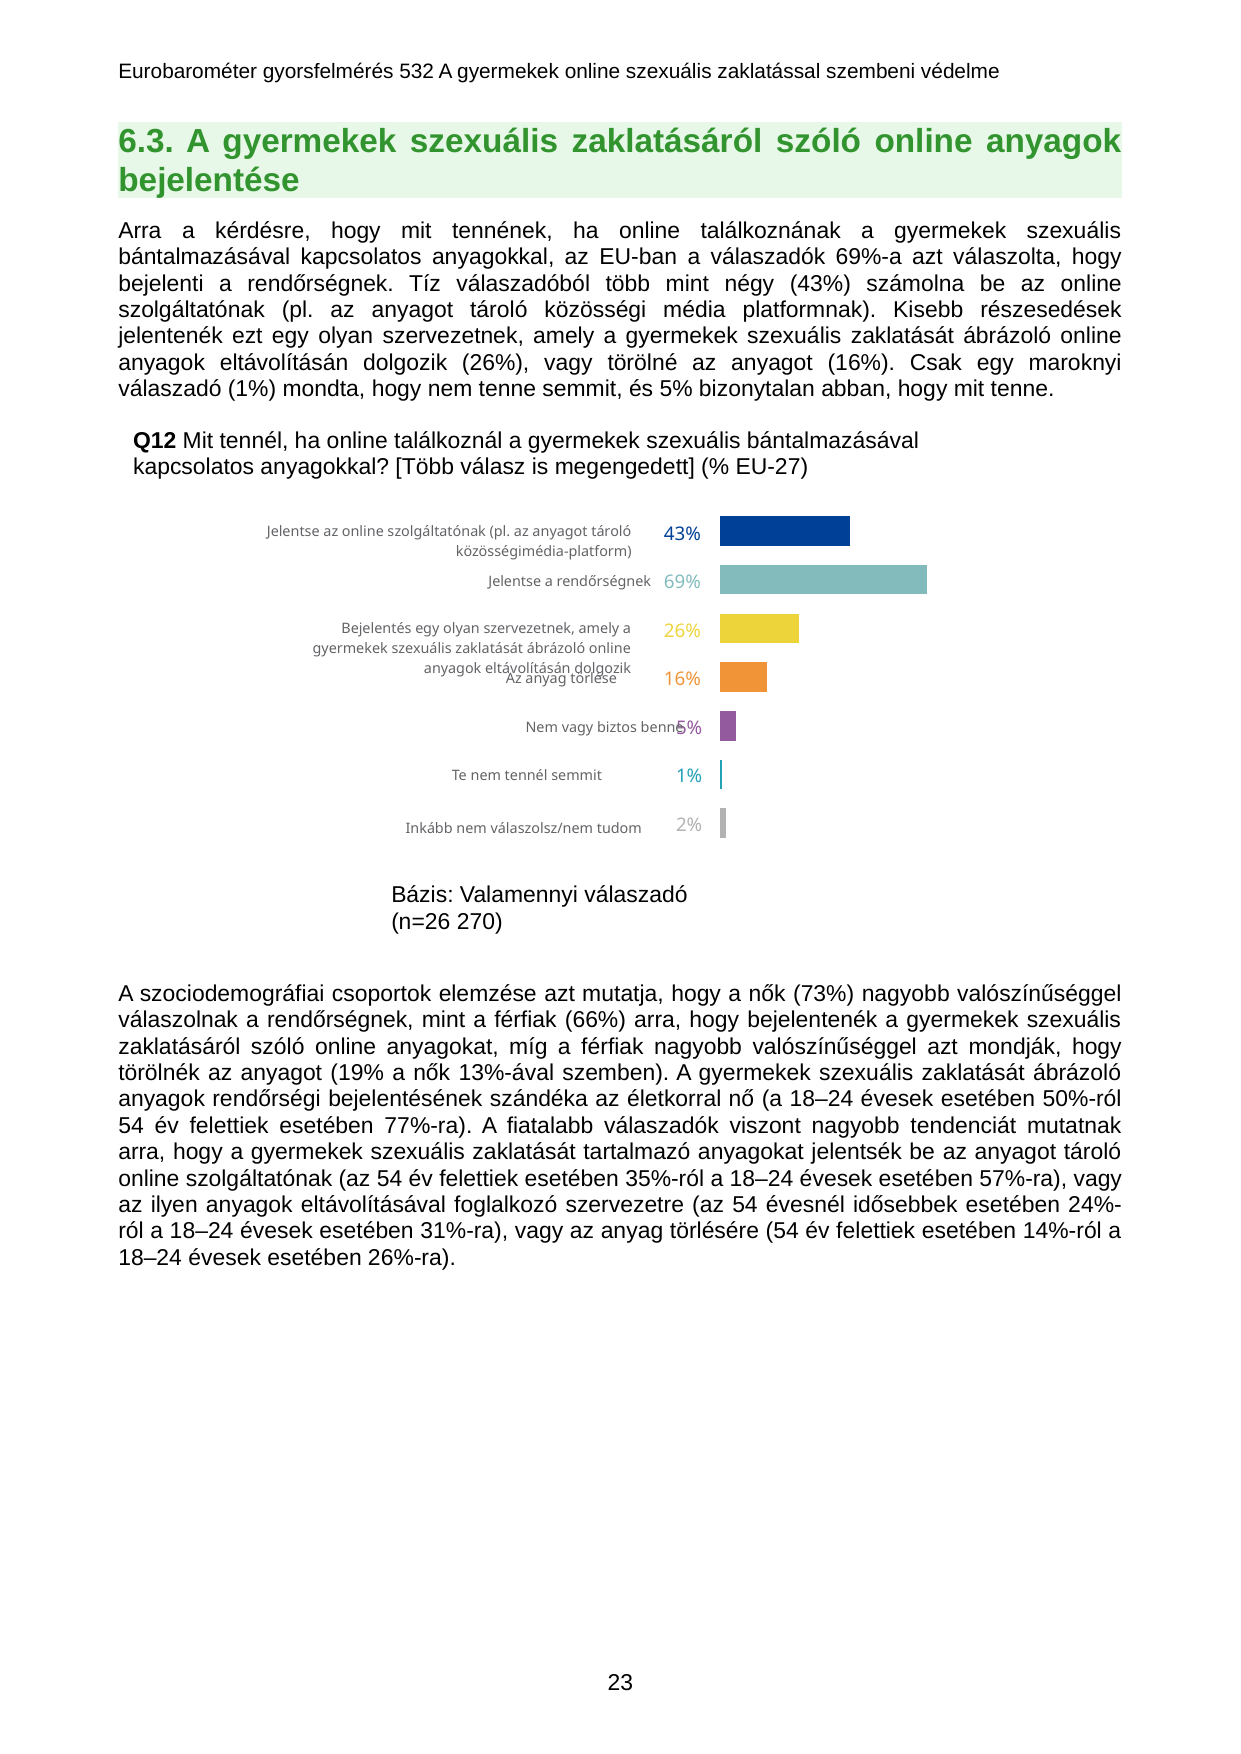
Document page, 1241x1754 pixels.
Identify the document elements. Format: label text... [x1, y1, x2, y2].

text Arra a kérdésre, hogy mit tennének, ha online találkoznának a gyermekek szexuális bántalmazásával kapcsolatos anyagokkal, az EU-ban a válaszadók 69%-a azt válaszolta, hogy bejelenti a rendőrségnek. Tíz válaszadóból több mint négy (43%) számolna be az online szolgáltatónak (pl. az anyagot tároló közösségi média platformnak). Kisebb részesedések jelentenék ezt egy olyan szervezetnek, amely a gyermekek szexuális zaklatását ábrázoló online anyagok eltávolításán dolgozik (26%), vagy törölné az anyagot (16%). Csak egy maroknyi válaszadó (1%) mondta, hogy nem tenne semmit, és 5% bizonytalan abban, hogy mit tenne. [118, 217, 1122, 401]
text A szociodemográfiai csoportok elemzése azt mutatja, hogy a nők (73%) nagyobb valószínűséggel válaszolnak a rendőrségnek, mint a férfiak (66%) arra, hogy bejelentenék a gyermekek szexuális zaklatásáról szóló online anyagokat, míg a férfiak nagyobb valószínűséggel azt mondják, hogy törölnék az anyagot (19% a nők 13%-ával szemben). A gyermekek szexuális zaklatását ábrázoló anyagok rendőrségi bejelentésének szándéka az életkorral nő (a 18–24 évesek esetében 50%-ról 54 év felettiek esetében 77%-ra). A fiatalabb válaszadók viszont nagyobb tendenciát mutatnak arra, hogy a gyermekek szexuális zaklatását tartalmazó anyagokat jelentsék be az anyagot tároló online szolgáltatónak (az 54 év felettiek esetében 35%-ról a 18–24 évesek esetében 57%-ra), vagy az ilyen anyagok eltávolításával foglalkozó szervezetre (az 54 évesnél idősebbek esetében 24%-ról a 18–24 évesek esetében 31%-ra), vagy az anyag törlésére (54 év felettiek esetében 14%-ról a 18–24 évesek esetében 26%-ra). [118, 980, 1122, 1270]
subtitle 6.3. A gyermekek szexuális zaklatásáról szóló online anyagok bejelentése [118, 122, 1122, 198]
